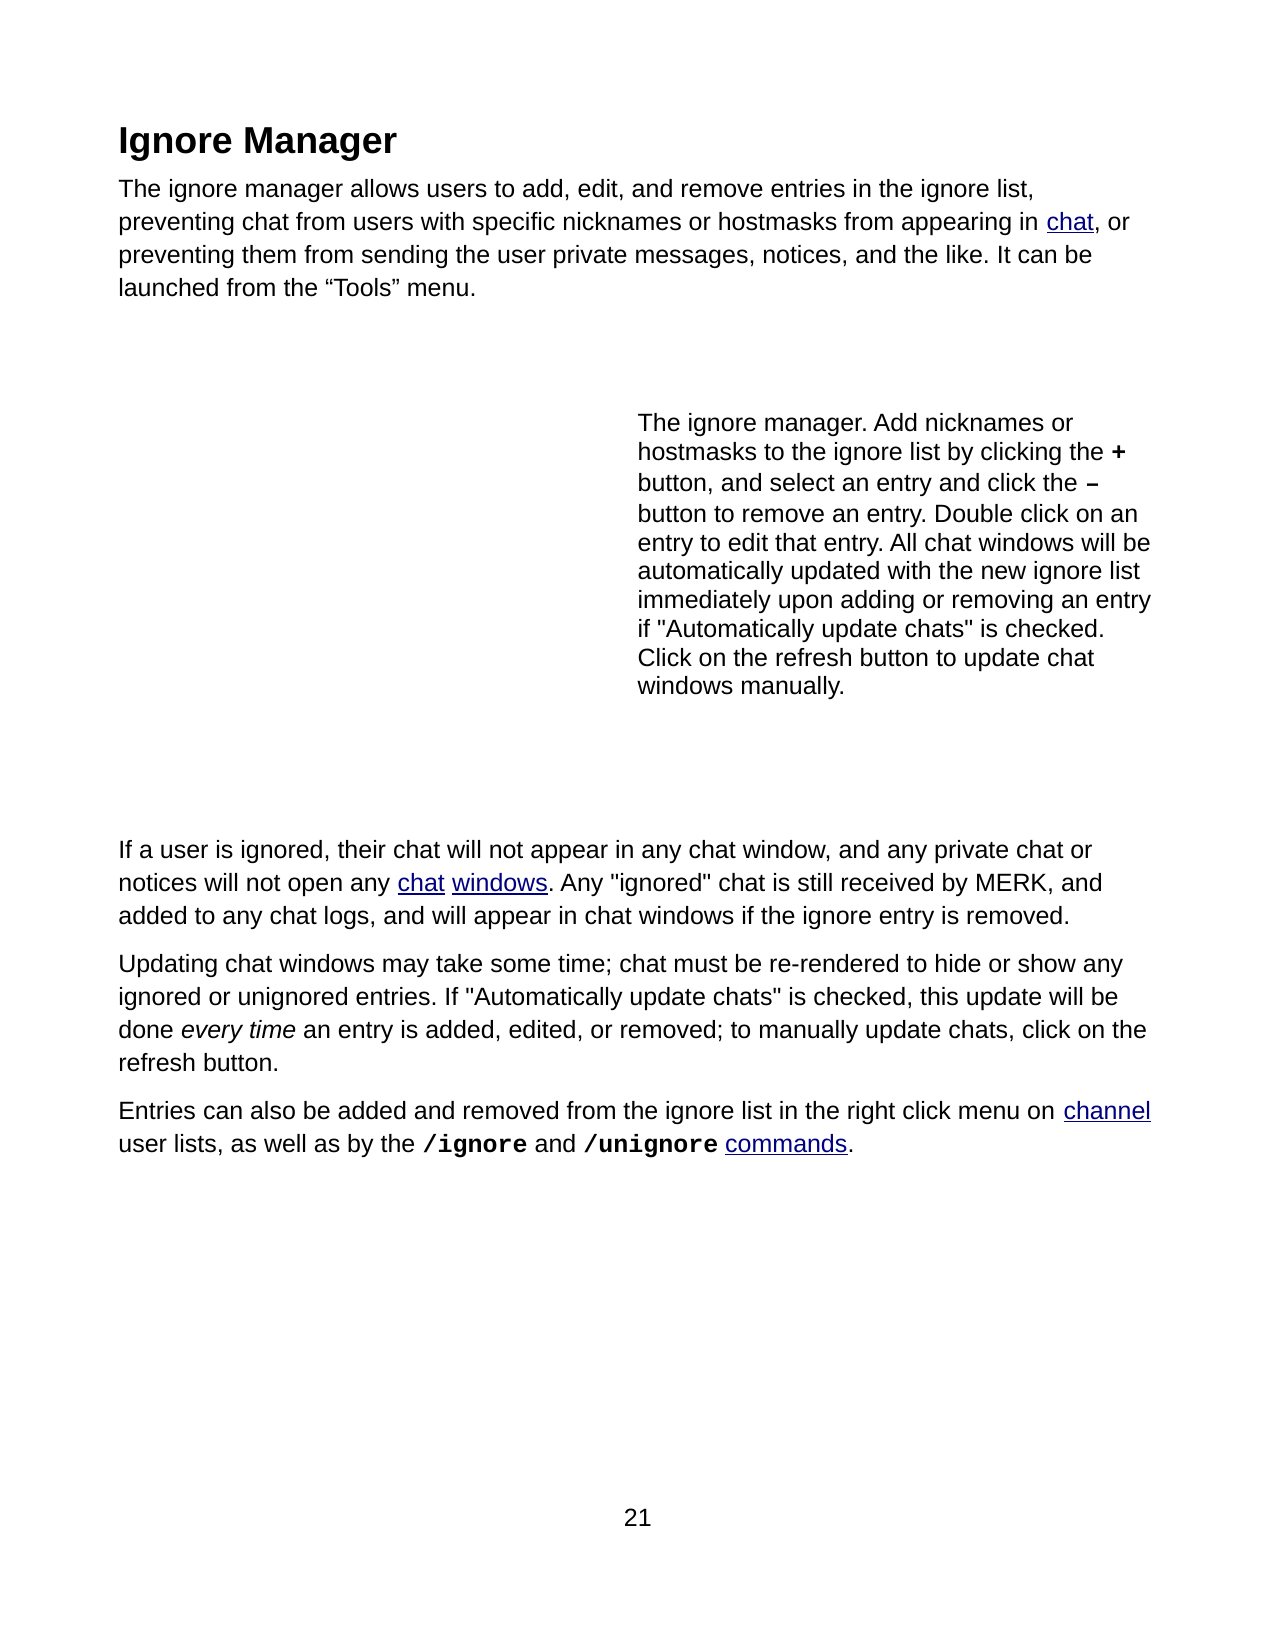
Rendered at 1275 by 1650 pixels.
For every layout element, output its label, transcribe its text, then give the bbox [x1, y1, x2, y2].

text If a user is ignored, their chat will not appear in any chat window, and any private chat or notices will not open any chat windows. Any "ignored" chat is still received by MERK, and added to any chat logs, and will appear in chat windows if the ignore entry is removed. [118, 835, 1157, 930]
subtitle Ignore Manager [118, 118, 1157, 161]
text Entries can also be added and removed from the ignore list in the right click menu on channel user lists, as well as by the /ignore and /unignore commands. [118, 1096, 1157, 1159]
text The ignore manager allows users to add, edit, and remove entries in the ignore list, preventing chat from users with specific nicknames or hostmasks from appearing in chat, or preventing them from sending the user private messages, notices, and the like. It can be launched from the “Tools” menu. [118, 174, 1157, 302]
text Updating chat windows may take some time; chat must be re-rendered to hide or show any ignored or unignored entries. If "Automatically update chats" is checked, this update will be done every time an entry is added, edited, or removed; to manually update chats, click on the refresh button. [118, 949, 1157, 1077]
table_header The ignore manager. Add nicknames or hostmasks to the ignore list by clicking the + button, and select an entry and click the – button to remove an entry. Double click on an entry to edit that entry. All chat windows will be automatically updated with the new ignore list immediately upon adding or removing an entry if "Automatically update chats" is checked. Click on the refresh button to update chat windows manually. [638, 320, 1157, 788]
table_header [118, 320, 637, 788]
